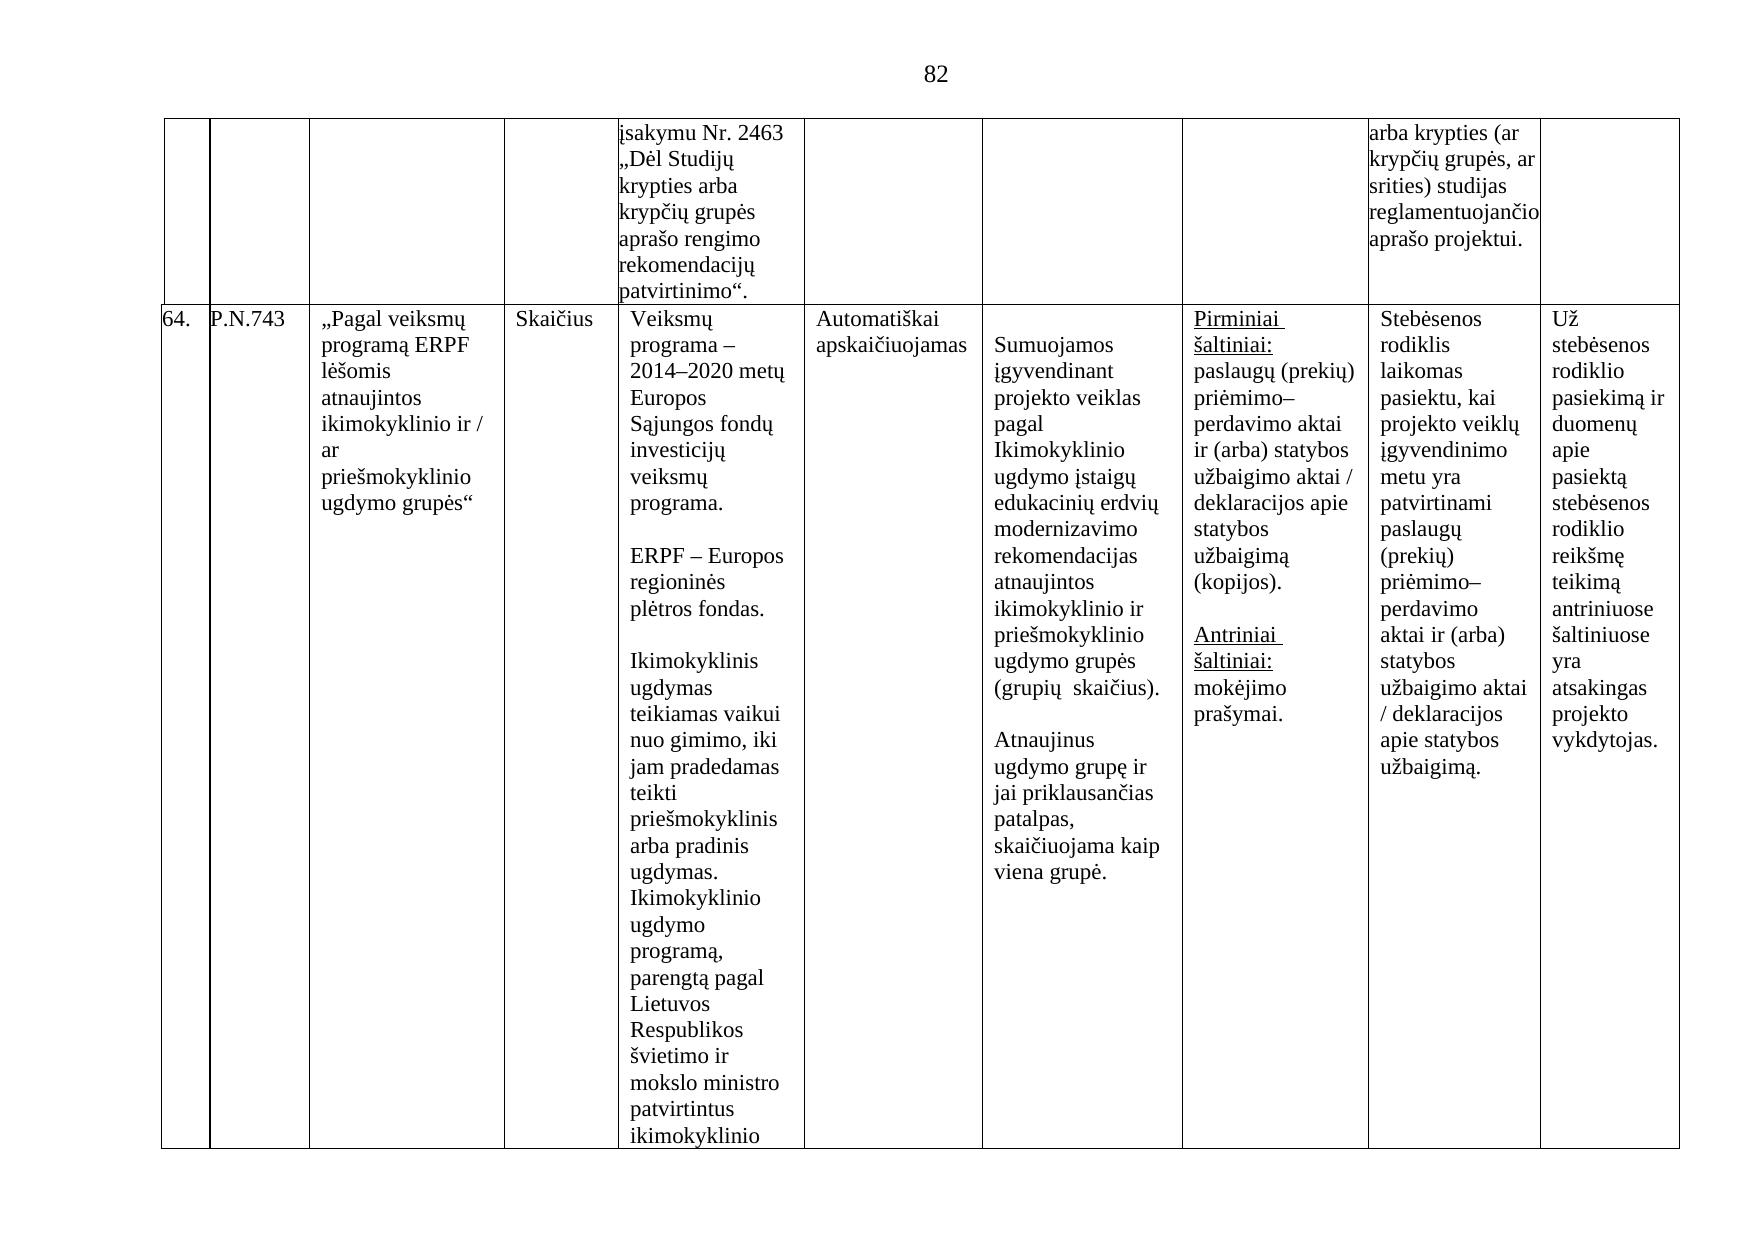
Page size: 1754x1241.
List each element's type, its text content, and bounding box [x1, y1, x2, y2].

table_cell [1541, 119, 1679, 304]
table_cell [165, 119, 209, 304]
table_cell Veiksmų programa – 2014–2020 metų Europos Sąjungos fondų investicijų veiksmų programa. ERPF – Europos regioninės plėtros fondas. Ikimokyklinis ugdymas teikiamas vaikui nuo gimimo, iki jam pradedamas teikti priešmokyklinis arba pradinis ugdymas. Ikimokyklinio ugdymo programą, parengtą pagal Lietuvos Respublikos švietimo ir mokslo ministro patvirtintus ikimokyklinio [619, 305, 804, 1148]
table_cell [983, 119, 1182, 304]
table_cell [505, 119, 618, 304]
table_cell įsakymu Nr. 2463 „Dėl Studijų krypties arba krypčių grupės aprašo rengimo rekomendacijų patvirtinimo“. [619, 119, 804, 304]
table_cell Pirminiai šaltiniai: paslaugų (prekių) priėmimo–perdavimo aktai ir (arba) statybos užbaigimo aktai / deklaracijos apie statybos užbaigimą (kopijos). Antriniai šaltiniai: mokėjimo prašymai. [1183, 305, 1368, 1148]
table_cell P.N.743 [211, 305, 309, 1148]
table_cell Stebėsenos rodiklis laikomas pasiektu, kai projekto veiklų įgyvendinimo metu yra patvirtinami paslaugų (prekių) priėmimo–perdavimo aktai ir (arba) statybos užbaigimo aktai / deklaracijos apie statybos užbaigimą. [1369, 305, 1540, 1148]
table_cell [310, 119, 504, 304]
table_cell Automatiškai apskaičiuojamas [805, 305, 982, 1148]
table_cell 64. [162, 305, 209, 1148]
table_cell Sumuojamos įgyvendinant projekto veiklas pagal Ikimokyklinio ugdymo įstaigų edukacinių erdvių modernizavimo rekomendacijas atnaujintos ikimokyklinio ir priešmokyklinio ugdymo grupės (grupių skaičius). Atnaujinus ugdymo grupę ir jai priklausančias patalpas, skaičiuojama kaip viena grupė. [983, 305, 1182, 1148]
table_cell [805, 119, 982, 304]
table_cell arba krypties (ar krypčių grupės, ar srities) studijas reglamentuojančio aprašo projektui. [1369, 119, 1540, 304]
table_cell [211, 119, 309, 304]
table_cell „Pagal veiksmų programą ERPF lėšomis atnaujintos ikimokyklinio ir / ar priešmokyklinio ugdymo grupės“ [310, 305, 504, 1148]
table_cell Už stebėsenos rodiklio pasiekimą ir duomenų apie pasiektą stebėsenos rodiklio reikšmę teikimą antriniuose šaltiniuose yra atsakingas projekto vykdytojas. [1541, 305, 1679, 1148]
table_cell [1183, 119, 1368, 304]
table_cell Skaičius [505, 305, 618, 1148]
